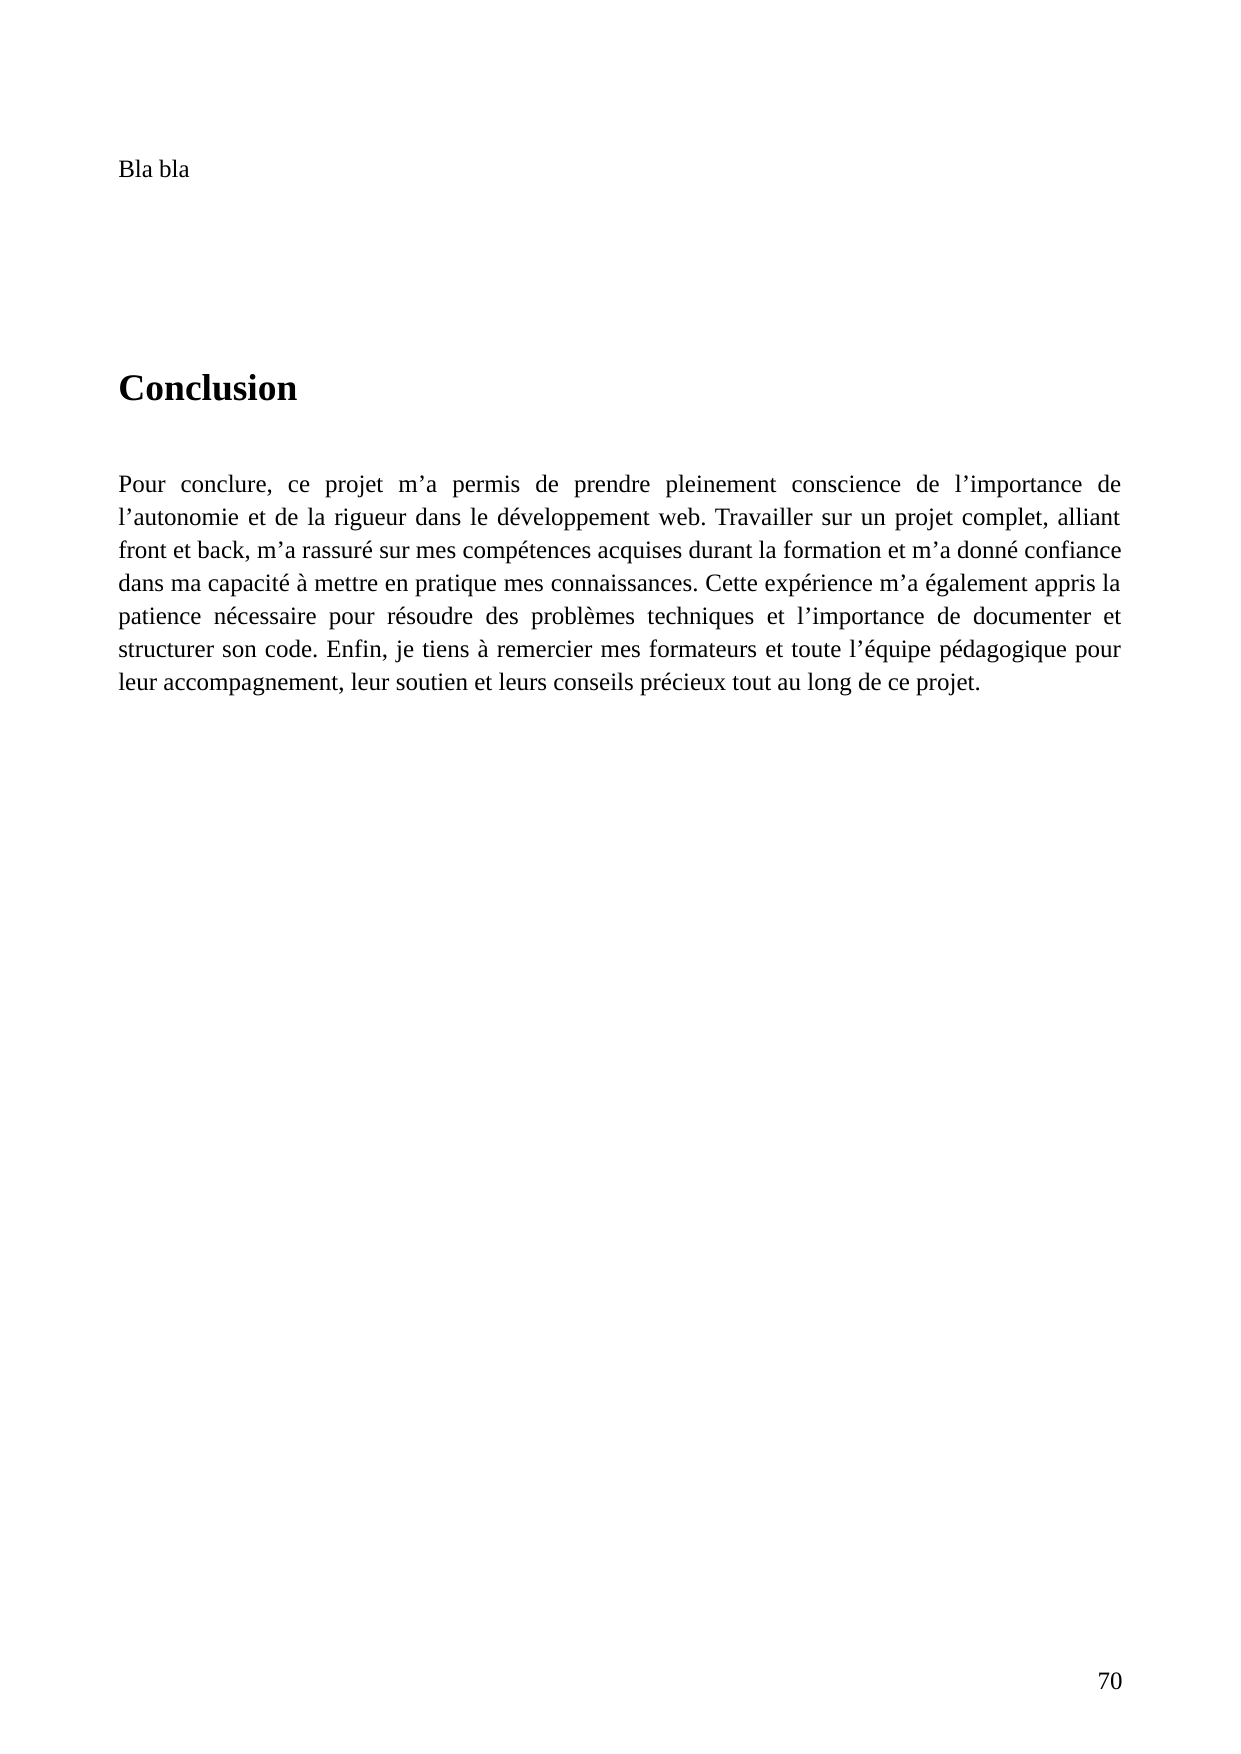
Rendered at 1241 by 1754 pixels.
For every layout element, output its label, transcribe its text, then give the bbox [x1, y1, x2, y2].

text Bla bla [118, 154, 1122, 183]
text Pour conclure, ce projet m’a permis de prendre pleinement conscience de l’importance de l’autonomie et de la rigueur dans le développement web. Travailler sur un projet complet, alliant front et back, m’a rassuré sur mes compétences acquises durant la formation et m’a donné confiance dans ma capacité à mettre en pratique mes connaissances. Cette expérience m’a également appris la patience nécessaire pour résoudre des problèmes techniques et l’importance de documenter et structurer son code. Enfin, je tiens à remercier mes formateurs et toute l’équipe pédagogique pour leur accompagnement, leur soutien et leurs conseils précieux tout au long de ce projet. [118, 469, 1122, 696]
subtitle Conclusion [118, 366, 1122, 409]
